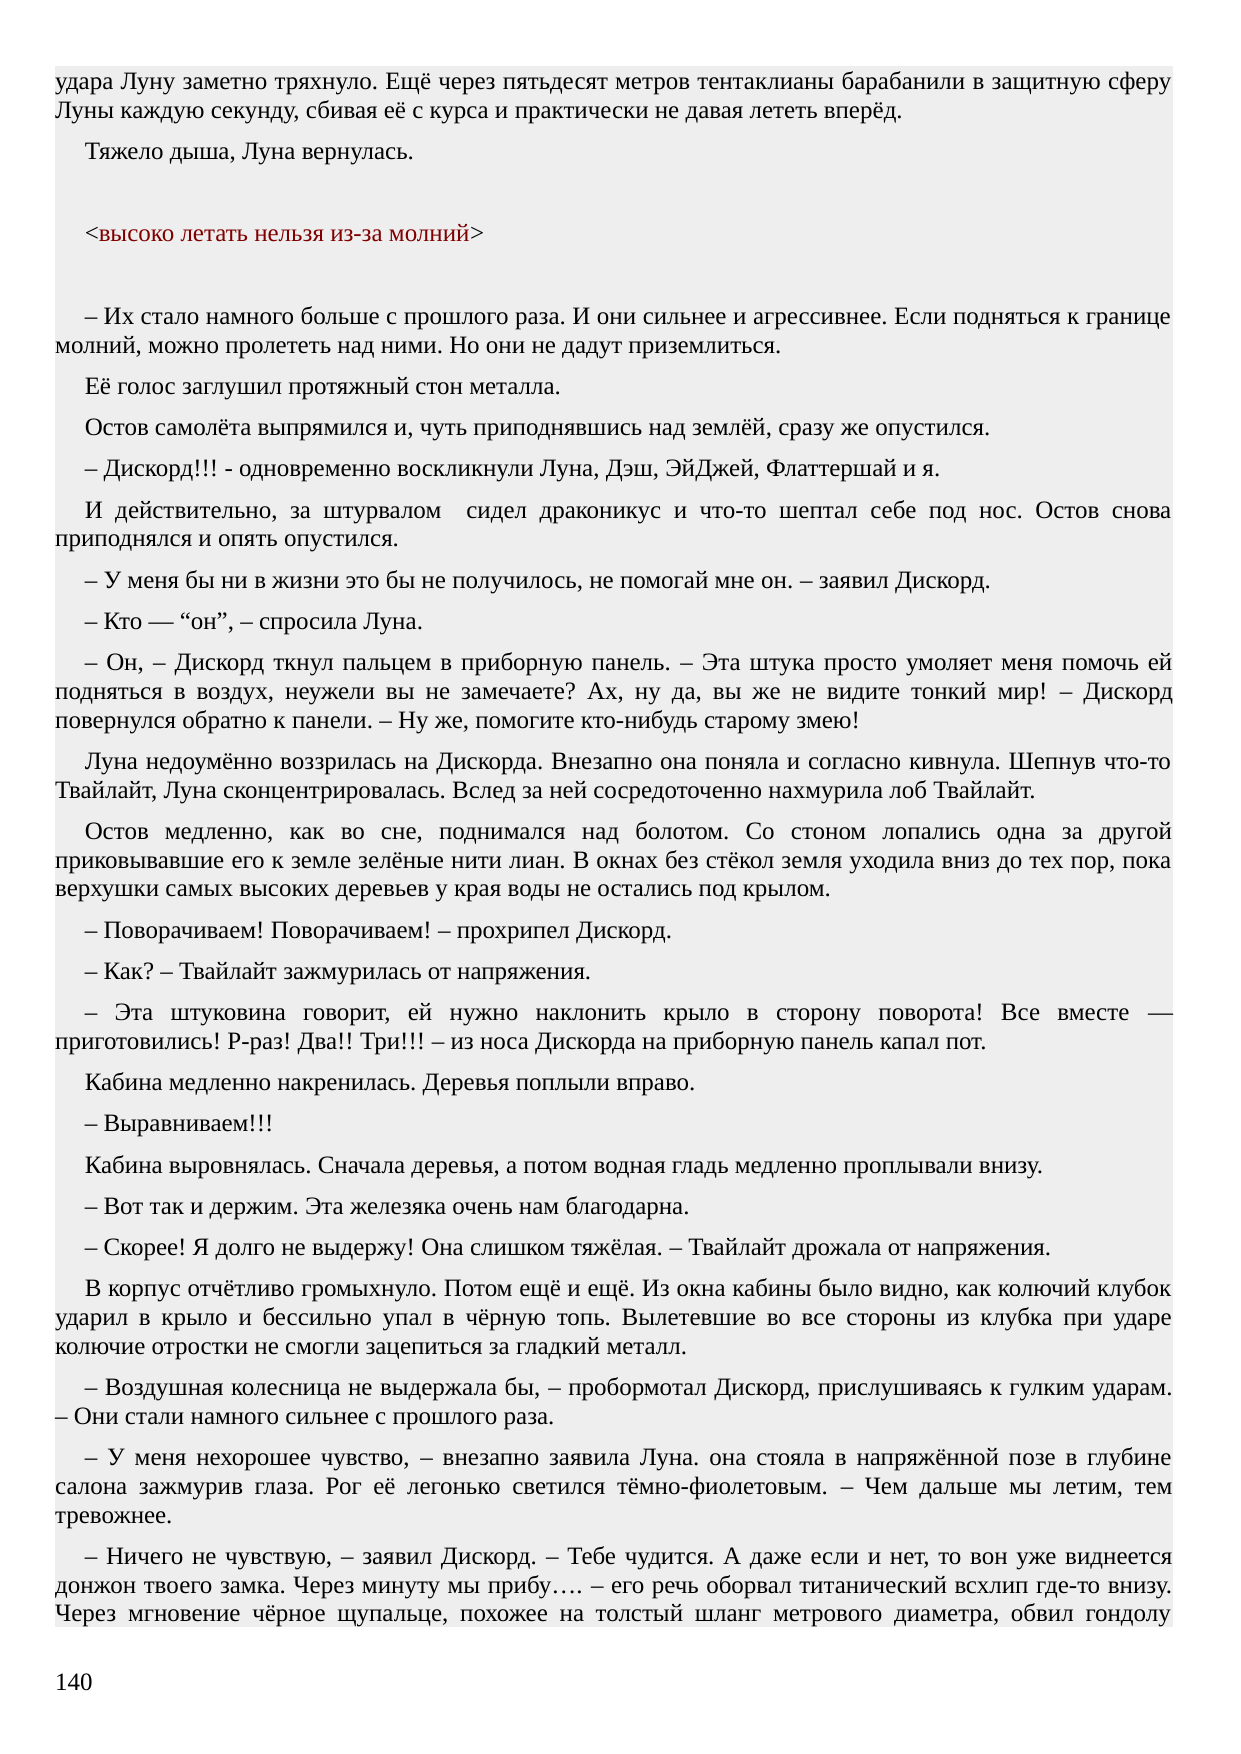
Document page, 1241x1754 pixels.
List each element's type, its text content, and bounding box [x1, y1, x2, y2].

text – Их стало намного больше с прошлого раза. И они сильнее и агрессивнее. Если подняться к границе молний, можно пролететь над ними. Но они не дадут приземлиться. [55, 301, 1173, 358]
text – Как? – Твайлайт зажмурилась от напряжения. [55, 956, 1173, 985]
text – У меня бы ни в жизни это бы не получилось, не помогай мне он. – заявил Дискорд. [55, 565, 1173, 593]
text – Ничего не чувствую, – заявил Дискорд. – Тебе чудится. А даже если и нет, то вон уже виднеется донжон твоего замка. Через минуту мы прибу…. – его речь оборвал титанический всхлип где-то внизу. Через мгновение чёрное щупальце, похожее на толстый шланг метрового диаметра, обвил гондолу [55, 1541, 1173, 1627]
text Луна недоумённо воззрилась на Дискорда. Внезапно она поняла и согласно кивнула. Шепнув что-то Твайлайт, Луна сконцентрировалась. Вслед за ней сосредоточенно нахмурила лоб Твайлайт. [55, 746, 1173, 803]
text – Кто — “он”, – спросила Луна. [55, 606, 1173, 635]
text Кабина медленно накренилась. Деревья поплыли вправо. [55, 1067, 1173, 1096]
text Кабина выровнялась. Сначала деревья, а потом водная гладь медленно проплывали внизу. [55, 1150, 1173, 1178]
text – Скорее! Я долго не выдержу! Она слишком тяжёлая. – Твайлайт дрожала от напряжения. [55, 1232, 1173, 1261]
text – У меня нехорошее чувство, – внезапно заявила Луна. она стояла в напряжённой позе в глубине салона зажмурив глаза. Рог её легонько светился тёмно-фиолетовым. – Чем дальше мы летим, тем тревожнее. [55, 1442, 1173, 1528]
text – Вот так и держим. Эта железяка очень нам благодарна. [55, 1191, 1173, 1220]
text <высоко летать нельзя из-за молний> [55, 218, 1173, 247]
text – Эта штуковина говорит, ей нужно наклонить крыло в сторону поворота! Все вместе — приготовились! Р-раз! Два!! Три!!! – из носа Дискорда на приборную панель капал пот. [55, 997, 1173, 1055]
text Остов медленно, как во сне, поднимался над болотом. Со стоном лопались одна за другой приковывавшие его к земле зелёные нити лиан. В окнах без стёкол земля уходила вниз до тех пор, пока верхушки самых высоких деревьев у края воды не остались под крылом. [55, 816, 1173, 902]
text – Выравниваем!!! [55, 1108, 1173, 1137]
text И действительно, за штурвалом сидел драконикус и что-то шептал себе под нос. Остов снова приподнялся и опять опустился. [55, 495, 1173, 552]
text – Он, – Дискорд ткнул пальцем в приборную панель. – Эта штука просто умоляет меня помочь ей подняться в воздух, неужели вы не замечаете? Ах, ну да, вы же не видите тонкий мир! – Дискорд повернулся обратно к панели. – Ну же, помогите кто-нибудь старому змею! [55, 647, 1173, 733]
text Её голос заглушил протяжный стон металла. [55, 371, 1173, 400]
text Остов самолёта выпрямился и, чуть приподнявшись над землёй, сразу же опустился. [55, 412, 1173, 441]
text удара Луну заметно тряхнуло. Ещё через пятьдесят метров тентаклианы барабанили в защитную сферу Луны каждую секунду, сбивая её с курса и практически не давая лететь вперёд. [55, 66, 1173, 123]
text – Воздушная колесница не выдержала бы, – пробормотал Дискорд, прислушиваясь к гулким ударам. – Они стали намного сильнее с прошлого раза. [55, 1372, 1173, 1430]
text – Дискорд!!! - одновременно воскликнули Луна, Дэш, ЭйДжей, Флаттершай и я. [55, 453, 1173, 482]
text Тяжело дыша, Луна вернулась. [55, 136, 1173, 165]
text В корпус отчётливо громыхнуло. Потом ещё и ещё. Из окна кабины было видно, как колючий клубок ударил в крыло и бессильно упал в чёрную топь. Вылетевшие во все стороны из клубка при ударе колючие отростки не смогли зацепиться за гладкий металл. [55, 1273, 1173, 1360]
text – Поворачиваем! Поворачиваем! – прохрипел Дискорд. [55, 915, 1173, 943]
